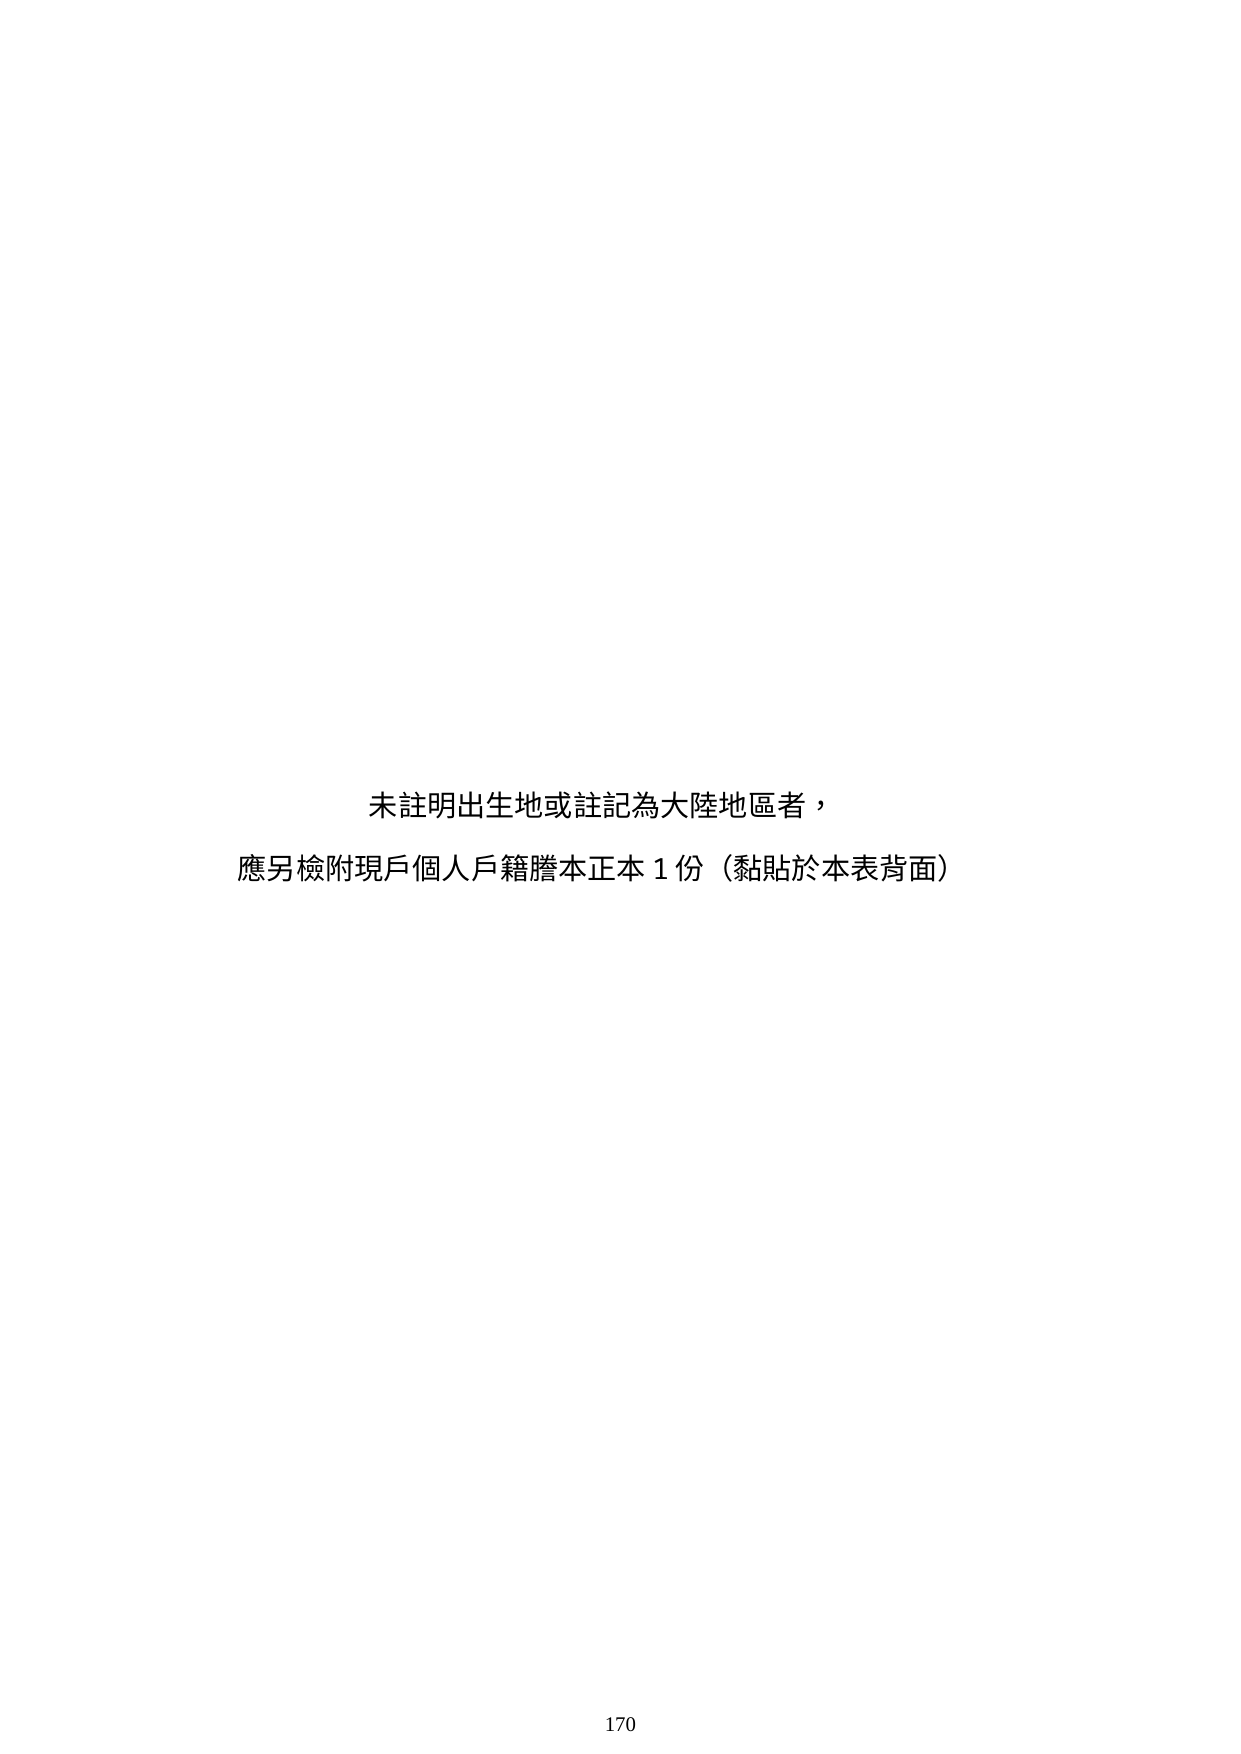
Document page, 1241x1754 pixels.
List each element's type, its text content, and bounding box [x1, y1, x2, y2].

text 應另檢附現戶個人戶籍謄本正本1份（黏貼於本表背面） [89, 825, 1115, 887]
text 未註明出生地或註記為大陸地區者， [89, 762, 1115, 825]
